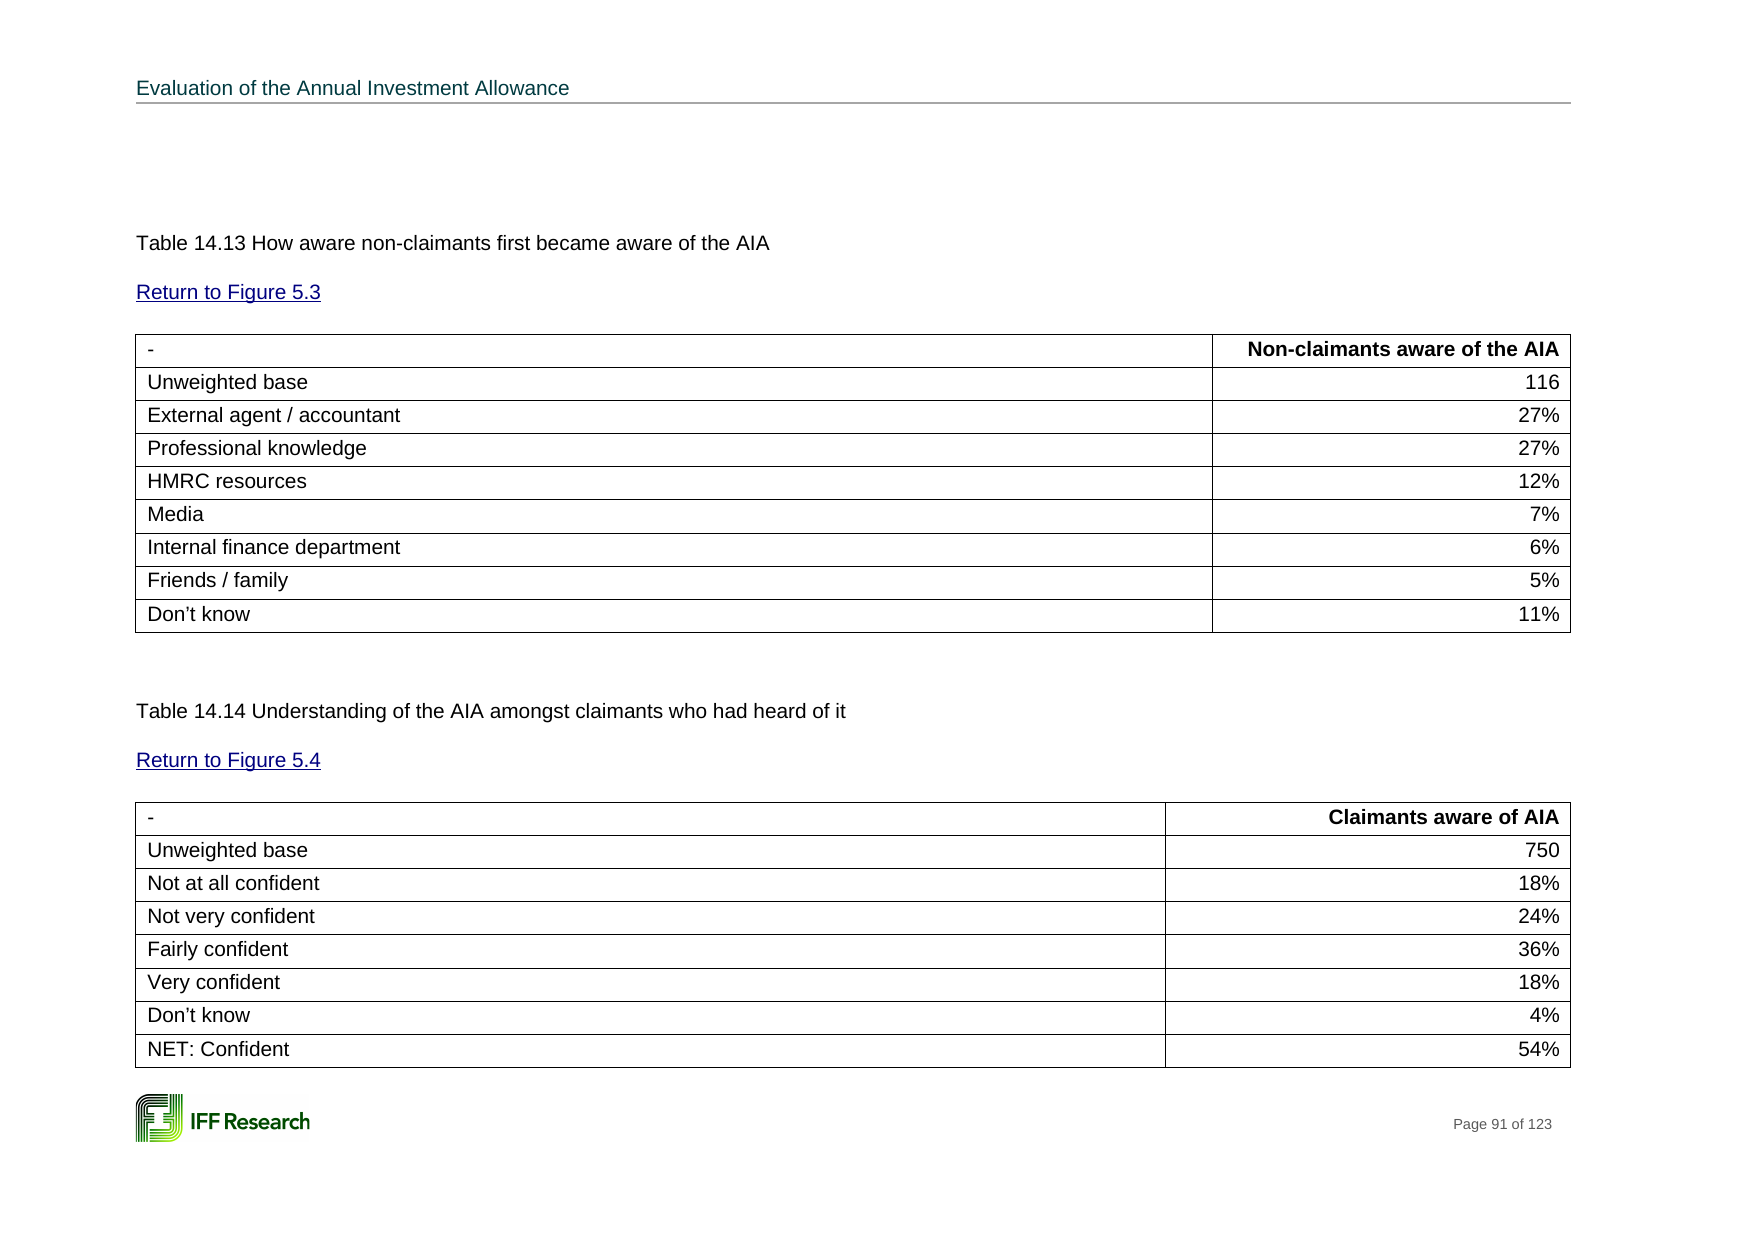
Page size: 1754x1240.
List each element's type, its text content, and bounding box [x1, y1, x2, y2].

subtitle Table 14.14 Understanding of the AIA amongst claimants who had heard of it [136, 699, 1571, 723]
table_cell 750 [1166, 836, 1570, 868]
table_cell External agent / accountant [136, 401, 1212, 433]
table_cell 7% [1213, 500, 1570, 532]
table_cell Unweighted base [136, 368, 1212, 400]
table_cell HMRC resources [136, 467, 1212, 499]
table_cell Friends / family [136, 567, 1212, 599]
table_cell 18% [1166, 869, 1570, 901]
table_cell 116 [1213, 368, 1570, 400]
table_cell 5% [1213, 567, 1570, 599]
table_cell 36% [1166, 935, 1570, 967]
table_cell Internal finance department [136, 534, 1212, 566]
table_cell 4% [1166, 1002, 1570, 1034]
table_cell 12% [1213, 467, 1570, 499]
table_cell Fairly confident [136, 935, 1165, 967]
table_cell Don’t know [136, 600, 1212, 632]
table_cell Very confident [136, 969, 1165, 1001]
table_header - [136, 335, 1212, 367]
table_header - [136, 803, 1165, 835]
table_cell 11% [1213, 600, 1570, 632]
table_header Non-claimants aware of the AIA [1213, 335, 1570, 367]
table_cell Professional knowledge [136, 434, 1212, 466]
table_cell 27% [1213, 434, 1570, 466]
table_cell 6% [1213, 534, 1570, 566]
table_cell Not at all confident [136, 869, 1165, 901]
table_header Claimants aware of AIA [1166, 803, 1570, 835]
table_cell Not very confident [136, 902, 1165, 934]
table_cell Don’t know [136, 1002, 1165, 1034]
table_cell NET: Confident [136, 1035, 1165, 1067]
subtitle Table 14.13 How aware non-claimants first became aware of the AIA [136, 231, 1571, 255]
text Return to Figure 5.4 [136, 748, 1571, 772]
table_cell Unweighted base [136, 836, 1165, 868]
table_cell 54% [1166, 1035, 1570, 1067]
table_cell 27% [1213, 401, 1570, 433]
text Return to Figure 5.3 [136, 280, 1571, 304]
table_cell 18% [1166, 969, 1570, 1001]
table_cell Media [136, 500, 1212, 532]
table_cell 24% [1166, 902, 1570, 934]
